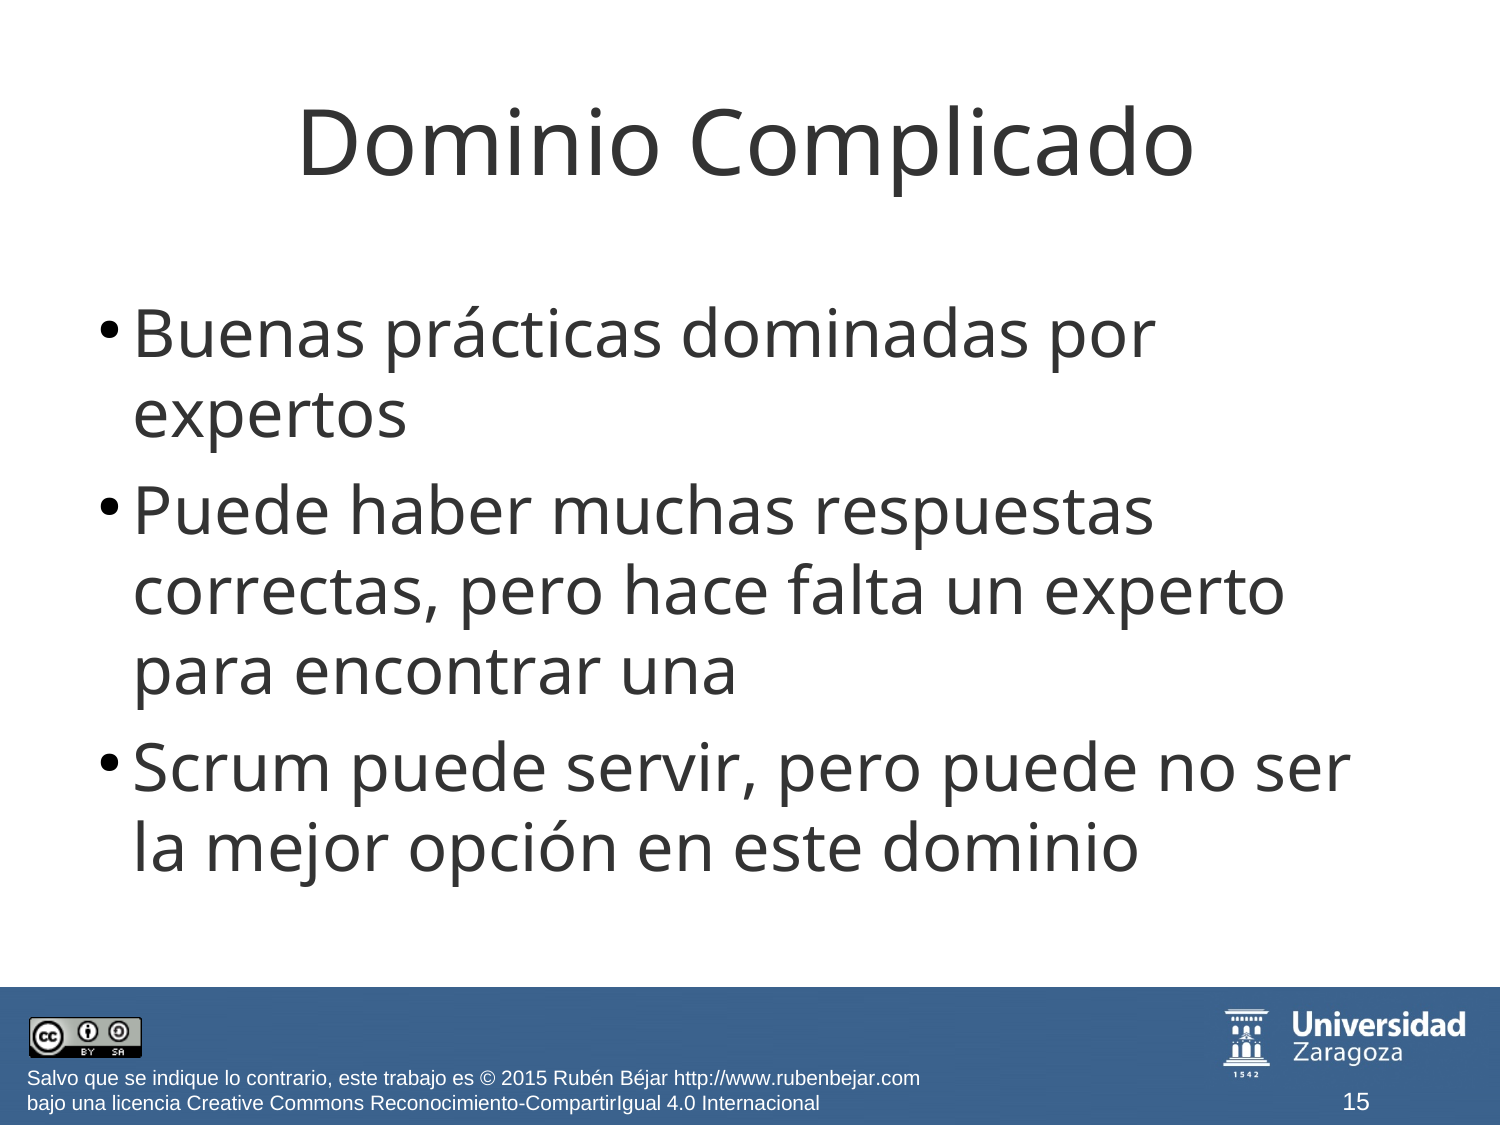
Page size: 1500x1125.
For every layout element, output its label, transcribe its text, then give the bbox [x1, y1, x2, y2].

list Buenas prácticas dominadas por expertos Puede haber muchas respuestas correctas, pero hace falta un experto para encontrar una Scrum puede servir, pero puede no ser la mejor opción en este dominio [82, 283, 1418, 957]
title Dominio Complicado [74, 21, 1420, 257]
picture [0, 987, 1500, 1125]
